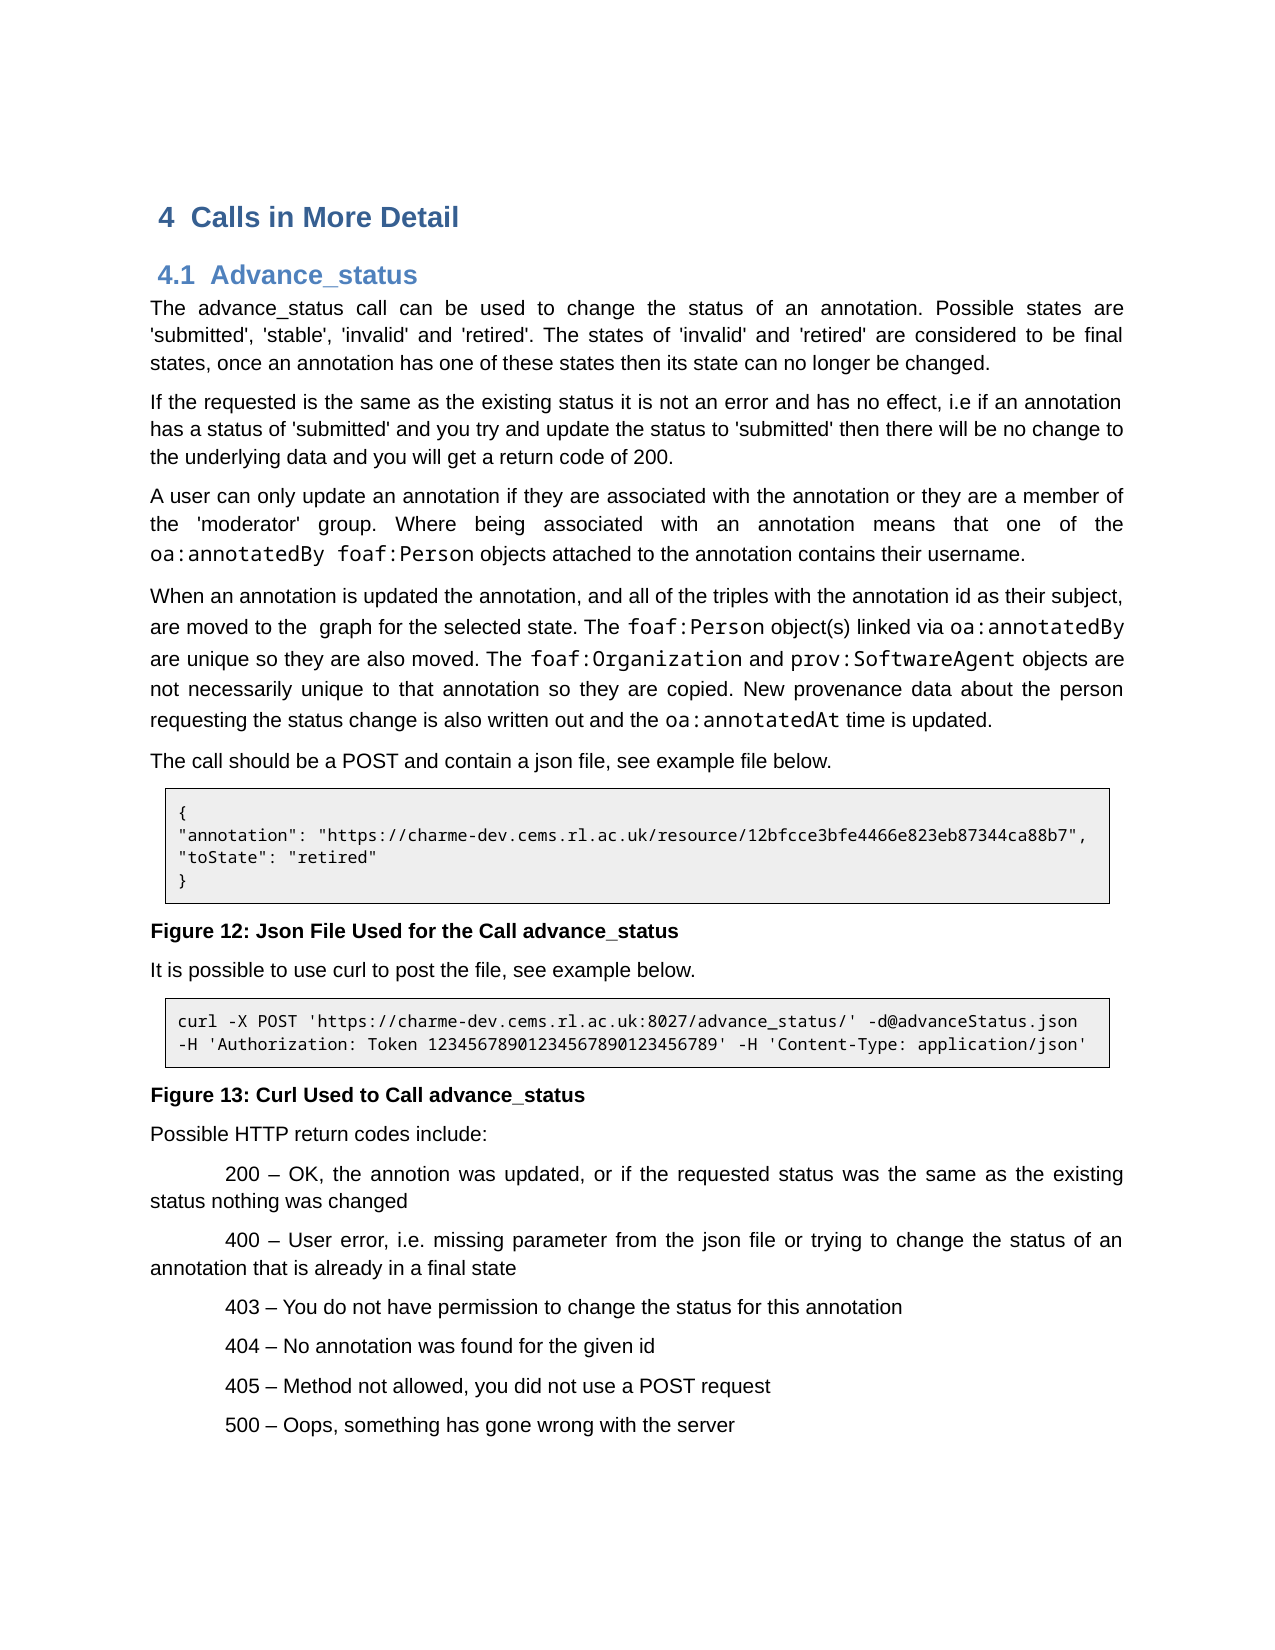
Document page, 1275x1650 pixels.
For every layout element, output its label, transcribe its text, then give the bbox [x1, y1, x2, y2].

text curl -X POST 'https://charme-dev.cems.rl.ac.uk:8027/advance_status/' -d@advanceStatus.json -H 'Authorization: Token 12345678901234567890123456789' -H 'Content-Type: application/json' [177, 1010, 1098, 1055]
text } [177, 869, 1098, 891]
text "annotation": "https://charme-dev.cems.rl.ac.uk/resource/12bfcce3bfe4466e823eb87344ca88b7", [177, 823, 1098, 846]
text 405 – Method not allowed, you did not use a POST request [150, 1373, 1125, 1397]
text 404 – No annotation was found for the given id [150, 1334, 1125, 1358]
text { [177, 801, 1098, 823]
text The call should be a POST and contain a json file, see example file below. [150, 749, 1125, 773]
subtitle advance_status [150, 259, 1125, 291]
text 400 – User error, i.e. missing parameter from the json file or trying to change the status of an annotation that is already in a final state [150, 1228, 1125, 1280]
text Figure 12: Json File Used for the Call advance_status [150, 801, 1125, 943]
text Possible HTTP return codes include: [150, 1107, 1125, 1146]
text A user can only update an annotation if they are associated with the annotation or they are a member of the 'moderator' group. Where being associated with an annotation means that one of the oa:annotatedBy foaf:Person objects attached to the annotation contains their username. [150, 484, 1125, 568]
text 403 – You do not have permission to change the status for this annotation [150, 1295, 1125, 1319]
text It is possible to use curl to post the file, see example below. [150, 943, 1125, 982]
text When an annotation is updated the annotation, and all of the triples with the annotation id as their subject, are moved to the graph for the selected state. The foaf:Person object(s) linked via oa:annotatedBy are unique so they are also moved. The foaf:Organization and prov:SoftwareAgent objects are not necessarily unique to that annotation so they are copied. New provenance data about the person requesting the status change is also written out and the oa:annotatedAt time is updated. [150, 584, 1125, 733]
text The advance_status call can be used to change the status of an annotation. Possible states are 'submitted', 'stable', 'invalid' and 'retired'. The states of 'invalid' and 'retired' are considered to be final states, once an annotation has one of these states then its state can no longer be changed. [150, 295, 1125, 374]
subtitle Calls in More Detail [150, 200, 1125, 233]
text 200 – OK, the annotion was updated, or if the requested status was the same as the existing status nothing was changed [150, 1161, 1125, 1213]
text Figure 13: Curl Used to Call advance_status [150, 1010, 1125, 1107]
text 500 – Oops, something has gone wrong with the server [150, 1413, 1125, 1437]
text "toState": "retired" [177, 846, 1098, 869]
text If the requested is the same as the existing status it is not an error and has no effect, i.e if an annotation has a status of 'submitted' and you try and update the status to 'submitted' then there will be no change to the underlying data and you will get a return code of 200. [150, 389, 1125, 468]
